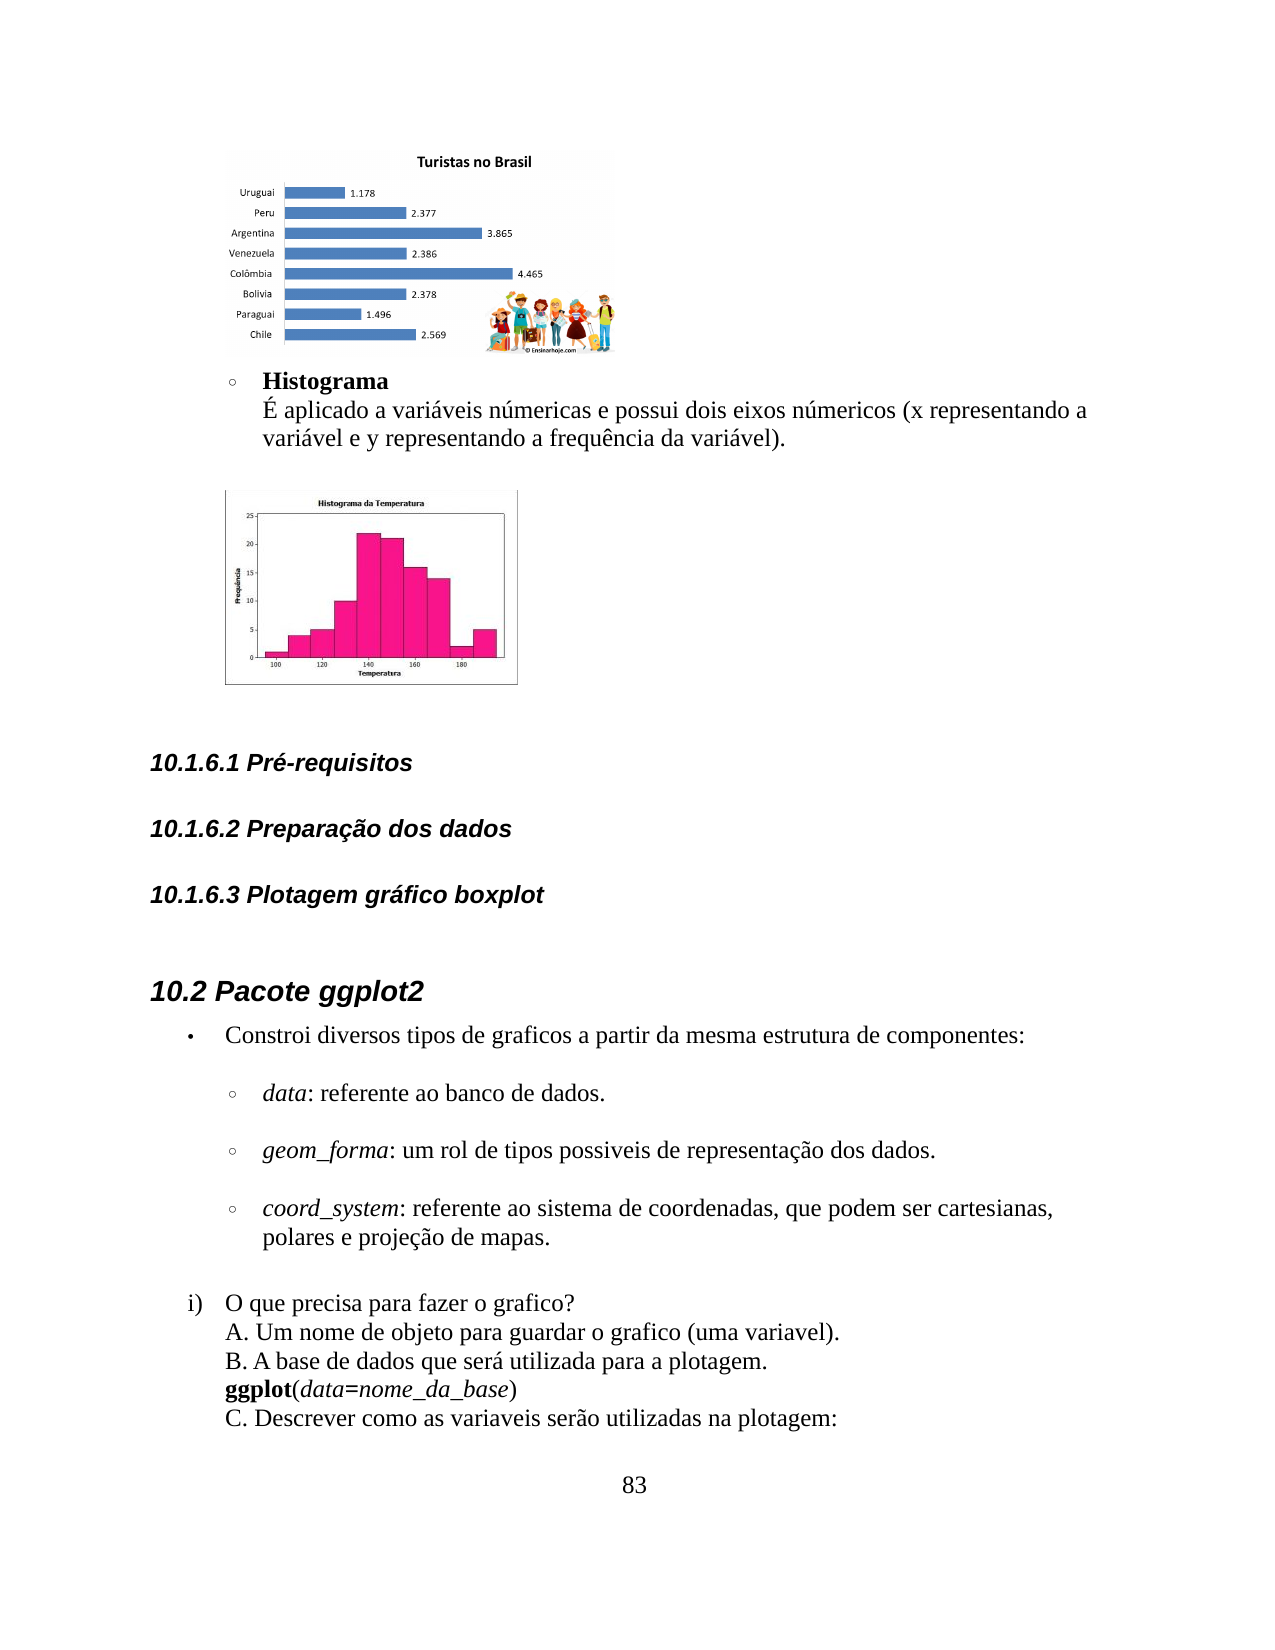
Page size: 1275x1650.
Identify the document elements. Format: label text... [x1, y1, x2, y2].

subtitle 10.1.6.2 Preparação dos dados [150, 814, 1125, 842]
list coord_system: referente ao sistema de coordenadas, que podem ser cartesianas, polares e projeção de mapas. [225, 1193, 1125, 1279]
subtitle 10.2 Pacote ggplot2 [150, 974, 1125, 1008]
list Constroi diversos tipos de graficos a partir da mesma estrutura de componentes: [187, 1021, 1125, 1078]
list geom_forma: um rol de tipos possiveis de representação dos dados. [225, 1136, 1125, 1193]
picture [225, 150, 615, 357]
subtitle 10.1.6.3 Plotagem gráfico boxplot [150, 880, 1125, 908]
subtitle 10.1.6.1 Pré-requisitos [150, 748, 1125, 776]
list data: referente ao banco de dados. [225, 1078, 1125, 1136]
picture [225, 490, 518, 685]
list O que precisa para fazer o grafico? A. Um nome de objeto para guardar o grafico (uma variavel). B. A base de dados que será utilizada para a plotagem. ggplot(data=nome_da_base) C. Descrever como as variaveis serão utilizadas na plotagem: [187, 1288, 1125, 1432]
list Histograma É aplicado a variáveis númericas e possui dois eixos númericos (x representando a variável e y representando a frequência da variável). [225, 366, 1125, 481]
